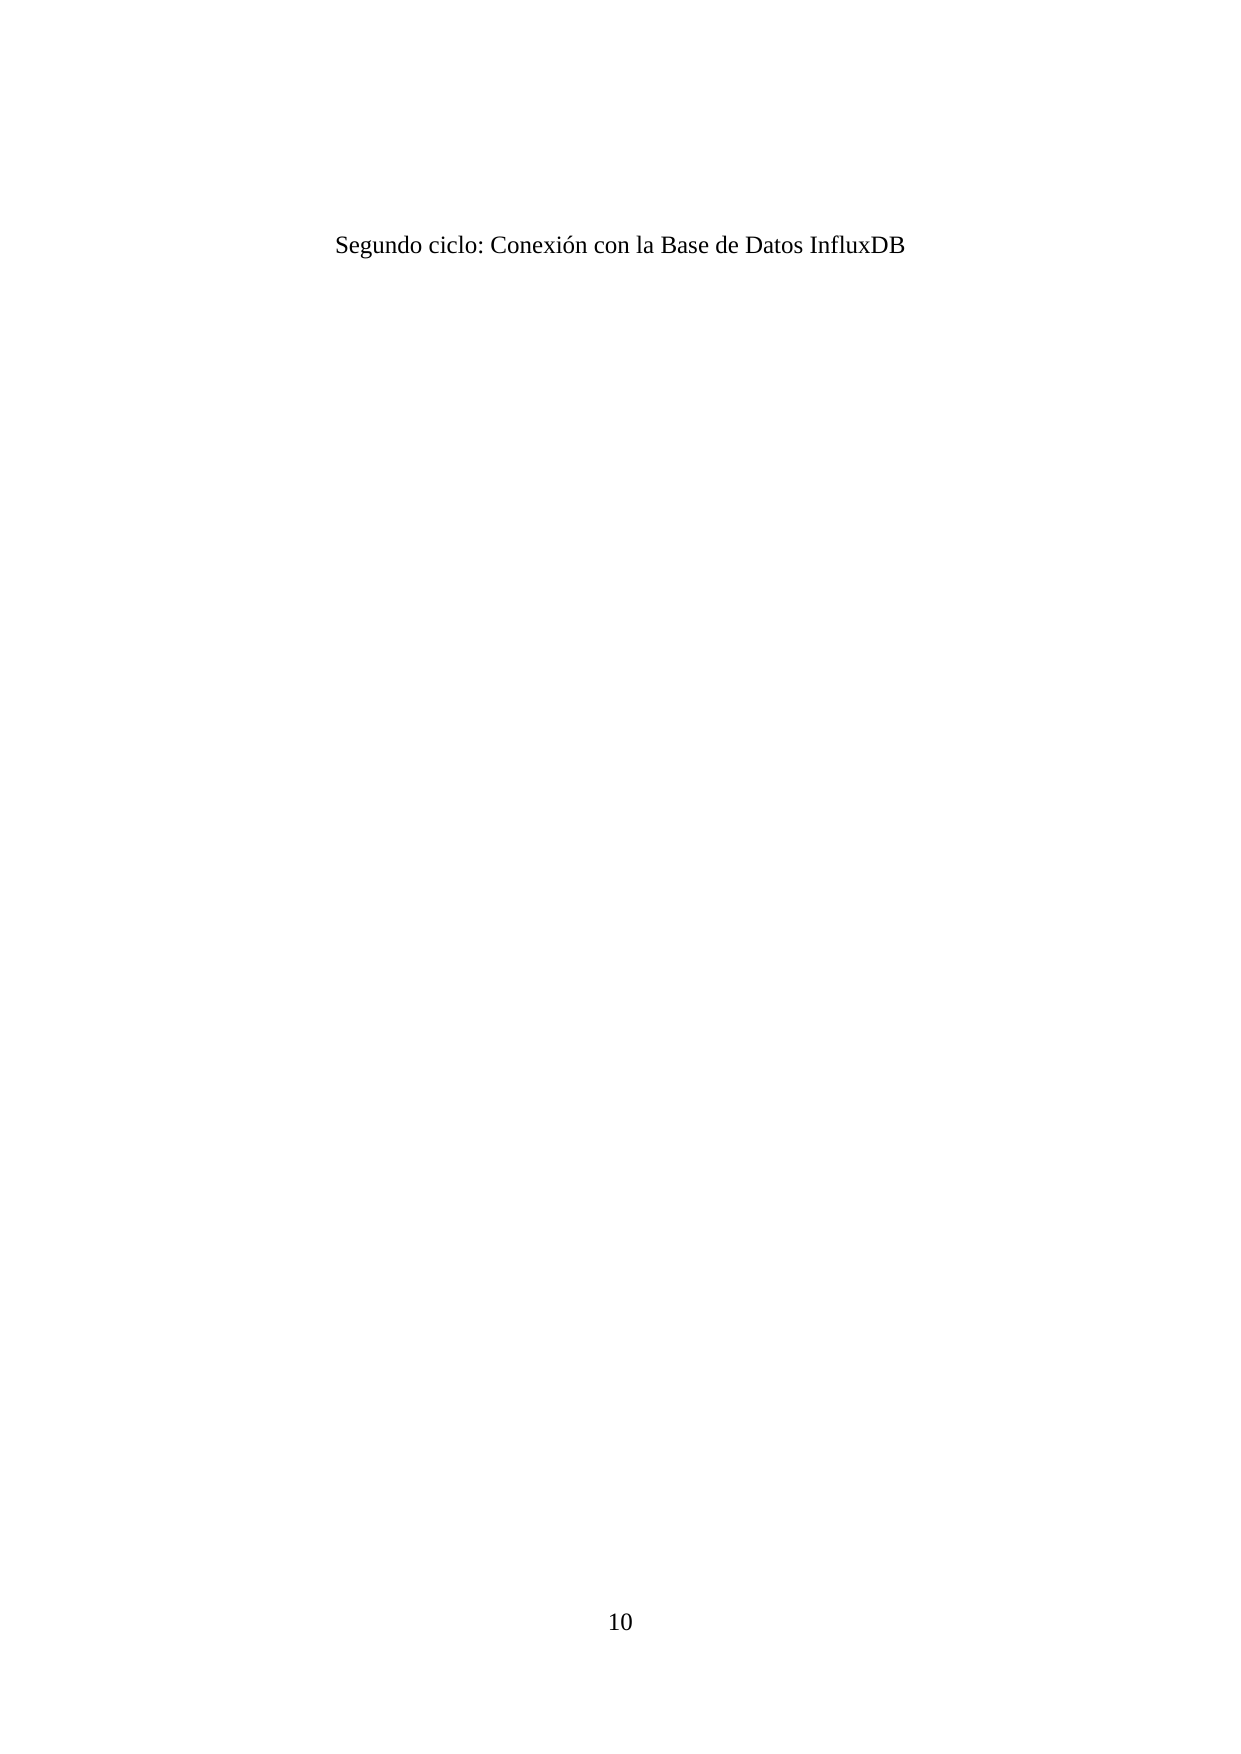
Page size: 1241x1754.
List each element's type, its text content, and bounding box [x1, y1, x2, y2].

text Segundo ciclo: Conexión con la Base de Datos InfluxDB [118, 230, 1122, 258]
